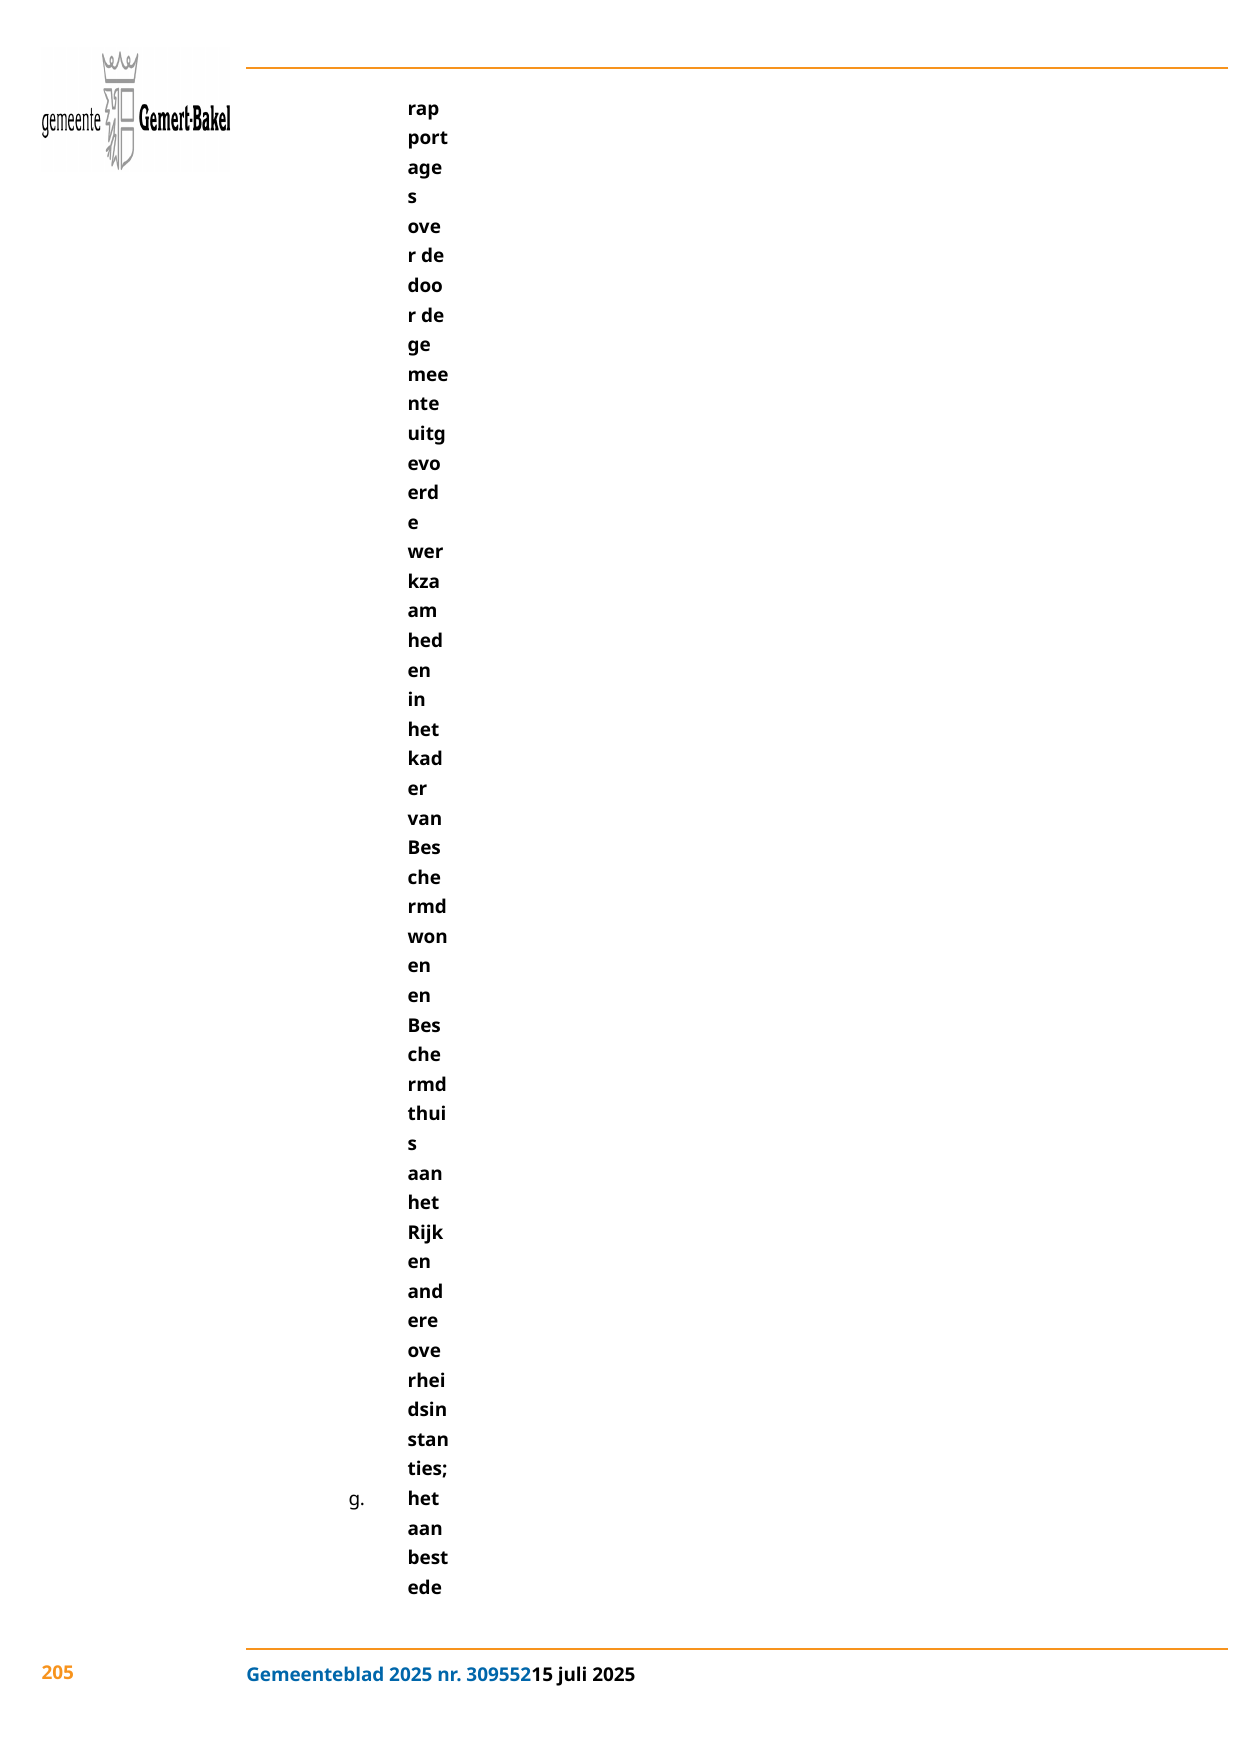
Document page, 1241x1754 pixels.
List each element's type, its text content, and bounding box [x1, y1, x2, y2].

table_cell [650, 95, 750, 1600]
table_cell [449, 95, 549, 1600]
table_cell [549, 95, 649, 1600]
table_cell rapportages over de door de gemeente uitgevoerde werkzaamheden in het kader van Beschermd wonen en Beschermd thuis aan het Rijk en andere overheidsinstanties; het aanbestede [348, 95, 449, 1600]
table_cell [850, 95, 951, 1600]
table_cell [750, 95, 850, 1600]
table_cell [951, 95, 1051, 1600]
table_cell [1051, 95, 1152, 1600]
picture [41, 47, 231, 172]
table_cell [248, 95, 348, 1600]
